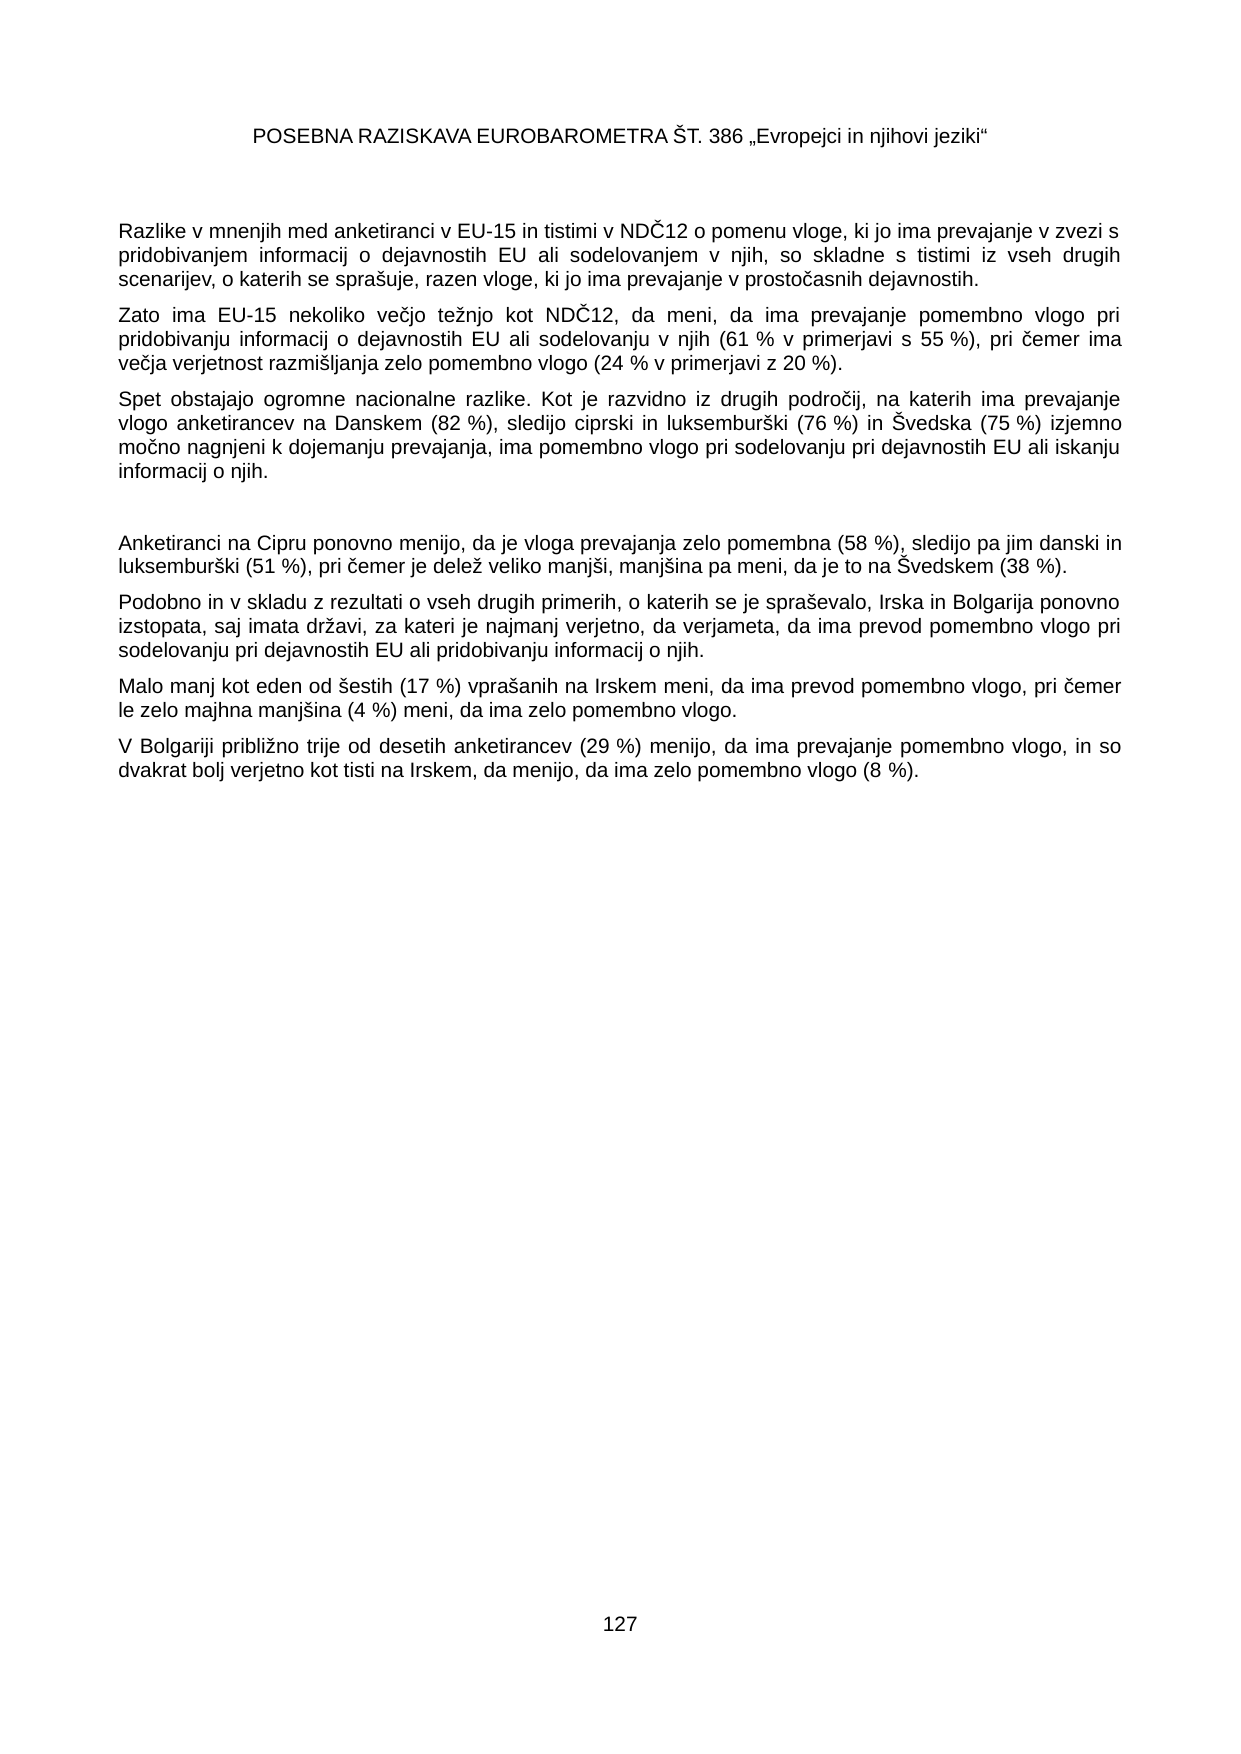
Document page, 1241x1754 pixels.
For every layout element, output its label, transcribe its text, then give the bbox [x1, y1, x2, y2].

text Malo manj kot eden od šestih (17 %) vprašanih na Irskem meni, da ima prevod pomembno vlogo, pri čemer le zelo majhna manjšina (4 %) meni, da ima zelo pomembno vlogo. [118, 674, 1122, 722]
text V Bolgariji približno trije od desetih anketirancev (29 %) menijo, da ima prevajanje pomembno vlogo, in so dvakrat bolj verjetno kot tisti na Irskem, da menijo, da ima zelo pomembno vlogo (8 %). [118, 734, 1122, 782]
text Zato ima EU-15 nekoliko večjo težnjo kot NDČ12, da meni, da ima prevajanje pomembno vlogo pri pridobivanju informacij o dejavnostih EU ali sodelovanju v njih (61 % v primerjavi s 55 %), pri čemer ima večja verjetnost razmišljanja zelo pomembno vlogo (24 % v primerjavi z 20 %). [118, 303, 1122, 375]
text Razlike v mnenjih med anketiranci v EU-15 in tistimi v NDČ12 o pomenu vloge, ki jo ima prevajanje v zvezi s pridobivanjem informacij o dejavnostih EU ali sodelovanjem v njih, so skladne s tistimi iz vseh drugih scenarijev, o katerih se sprašuje, razen vloge, ki jo ima prevajanje v prostočasnih dejavnostih. [118, 219, 1122, 291]
text Anketiranci na Cipru ponovno menijo, da je vloga prevajanja zelo pomembna (58 %), sledijo pa jim danski in luksemburški (51 %), pri čemer je delež veliko manjši, manjšina pa meni, da je to na Švedskem (38 %). [118, 530, 1122, 578]
text Spet obstajajo ogromne nacionalne razlike. Kot je razvidno iz drugih področij, na katerih ima prevajanje vlogo anketirancev na Danskem (82 %), sledijo ciprski in luksemburški (76 %) in Švedska (75 %) izjemno močno nagnjeni k dojemanju prevajanja, ima pomembno vlogo pri sodelovanju pri dejavnostih EU ali iskanju informacij o njih. [118, 387, 1122, 483]
text Podobno in v skladu z rezultati o vseh drugih primerih, o katerih se je spraševalo, Irska in Bolgarija ponovno izstopata, saj imata državi, za kateri je najmanj verjetno, da verjameta, da ima prevod pomembno vlogo pri sodelovanju pri dejavnostih EU ali pridobivanju informacij o njih. [118, 590, 1122, 662]
